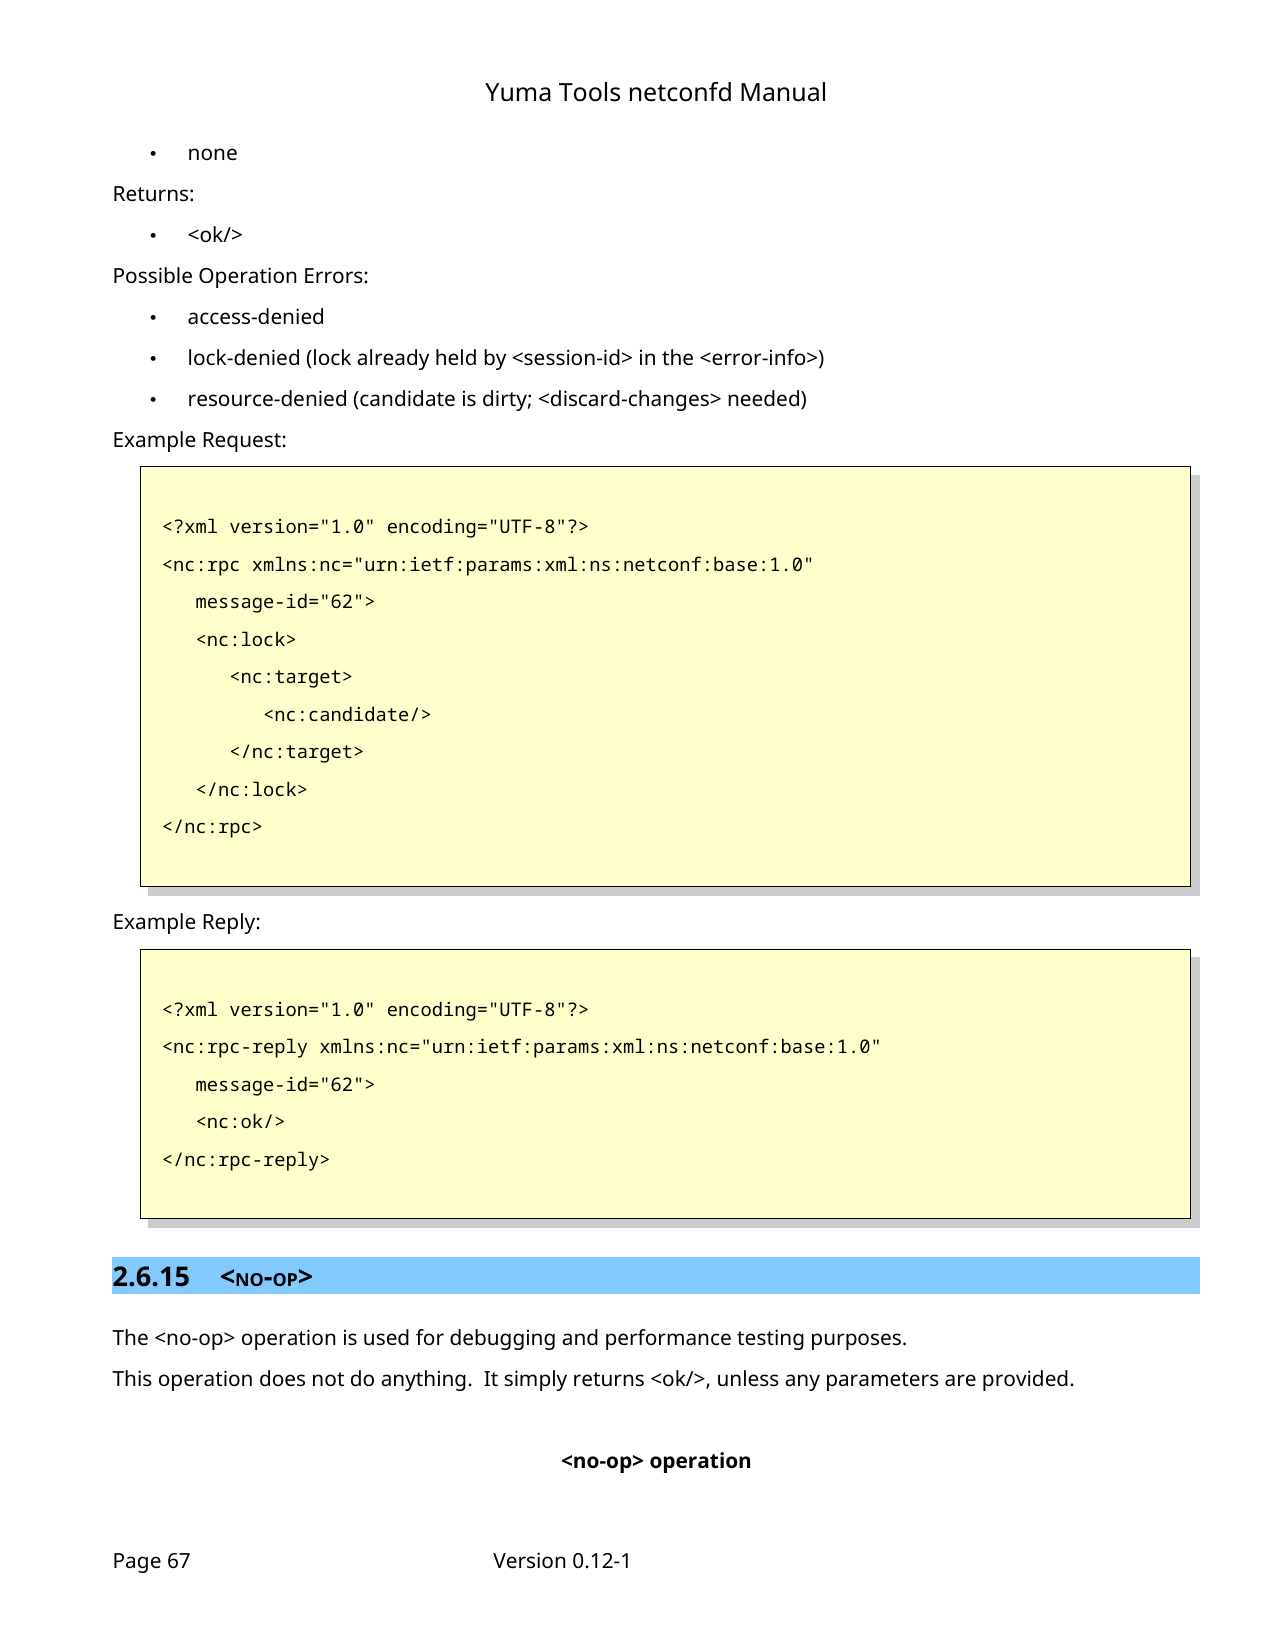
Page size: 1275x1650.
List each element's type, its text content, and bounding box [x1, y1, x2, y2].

text </nc:rpc> [141, 803, 1190, 839]
text Example Request: [112, 425, 1200, 453]
list access-denied [150, 302, 1200, 331]
text <nc:ok/> [141, 1098, 1190, 1134]
text <?xml version="1.0" encoding="UTF-8"?> [141, 503, 1190, 539]
text <?xml version="1.0" encoding="UTF-8"?> [141, 986, 1190, 1021]
text Possible Operation Errors: [112, 261, 1200, 290]
text <nc:target> [141, 653, 1190, 689]
list resource-denied (candidate is dirty; <discard-changes> needed) [150, 384, 1200, 413]
text This operation does not do anything. It simply returns <ok/>, unless any parameters are provided. [112, 1364, 1200, 1392]
subtitle <no-op> [112, 1257, 1200, 1294]
text <nc:rpc xmlns:nc="urn:ietf:params:xml:ns:netconf:base:1.0" [141, 541, 1190, 577]
subtitle <no-op> operation [127, 1446, 1185, 1474]
text message-id="62"> [141, 1061, 1190, 1096]
text </nc:lock> [141, 766, 1190, 802]
list none [150, 138, 1200, 167]
text </nc:rpc-reply> [141, 1136, 1190, 1171]
text <nc:lock> [141, 616, 1190, 652]
text The <no-op> operation is used for debugging and performance testing purposes. [112, 1323, 1200, 1352]
text <nc:rpc-reply xmlns:nc="urn:ietf:params:xml:ns:netconf:base:1.0" [141, 1023, 1190, 1059]
text message-id="62"> [141, 578, 1190, 614]
text Example Reply: [112, 907, 1200, 936]
text </nc:target> [141, 728, 1190, 764]
list <ok/> [150, 220, 1200, 249]
text <nc:candidate/> [141, 691, 1190, 727]
list lock-denied (lock already held by <session-id> in the <error-info>) [150, 343, 1200, 372]
text Returns: [112, 179, 1200, 208]
